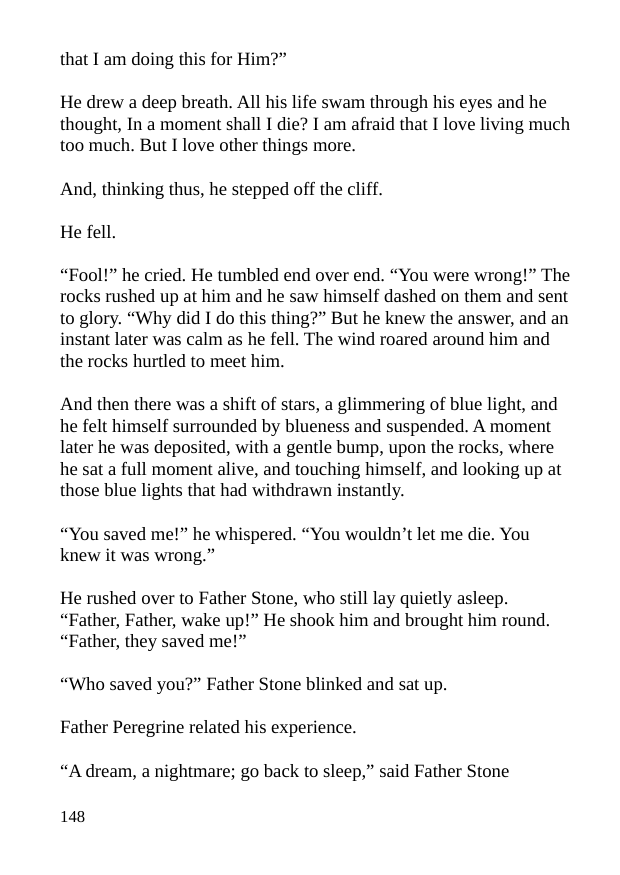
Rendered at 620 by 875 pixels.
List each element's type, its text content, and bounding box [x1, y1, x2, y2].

text that I am doing this for Him?” He drew a deep breath. All his life swam through his eyes and he thought, In a moment shall I die? I am afraid that I love living much too much. But I love other things more. And, thinking thus, he stepped off the cliff. He fell. “Fool!” he cried. He tumbled end over end. “You were wrong!” The rocks rushed up at him and he saw himself dashed on them and sent to glory. “Why did I do this thing?” But he knew the answer, and an instant later was calm as he fell. The wind roared around him and the rocks hurtled to meet him. And then there was a shift of stars, a glimmering of blue light, and he felt himself surrounded by blueness and suspended. A moment later he was deposited, with a gentle bump, upon the rocks, where he sat a full moment alive, and touching himself, and looking up at those blue lights that had withdrawn instantly. “You saved me!” he whispered. “You wouldn’t let me die. You knew it was wrong.” He rushed over to Father Stone, who still lay quietly asleep. “Father, Father, wake up!” He shook him and brought him round. “Father, they saved me!” “Who saved you?” Father Stone blinked and sat up. Father Peregrine related his experience. “A dream, a nightmare; go back to sleep,” said Father Stone [60, 48, 571, 781]
